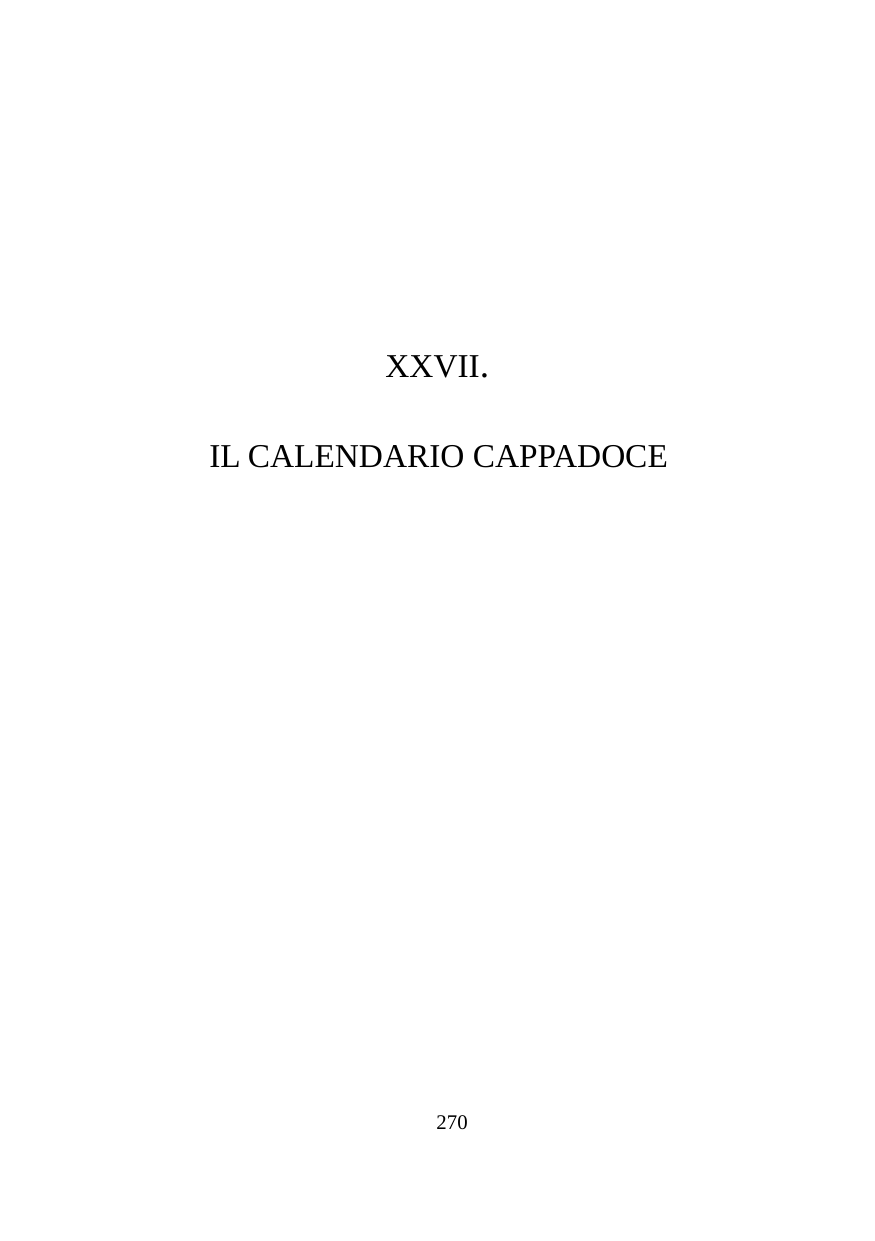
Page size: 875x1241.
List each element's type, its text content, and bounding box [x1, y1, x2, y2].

text XXVII. [106, 342, 768, 386]
text IL CALENDARIO CAPPADOCE [106, 436, 768, 474]
